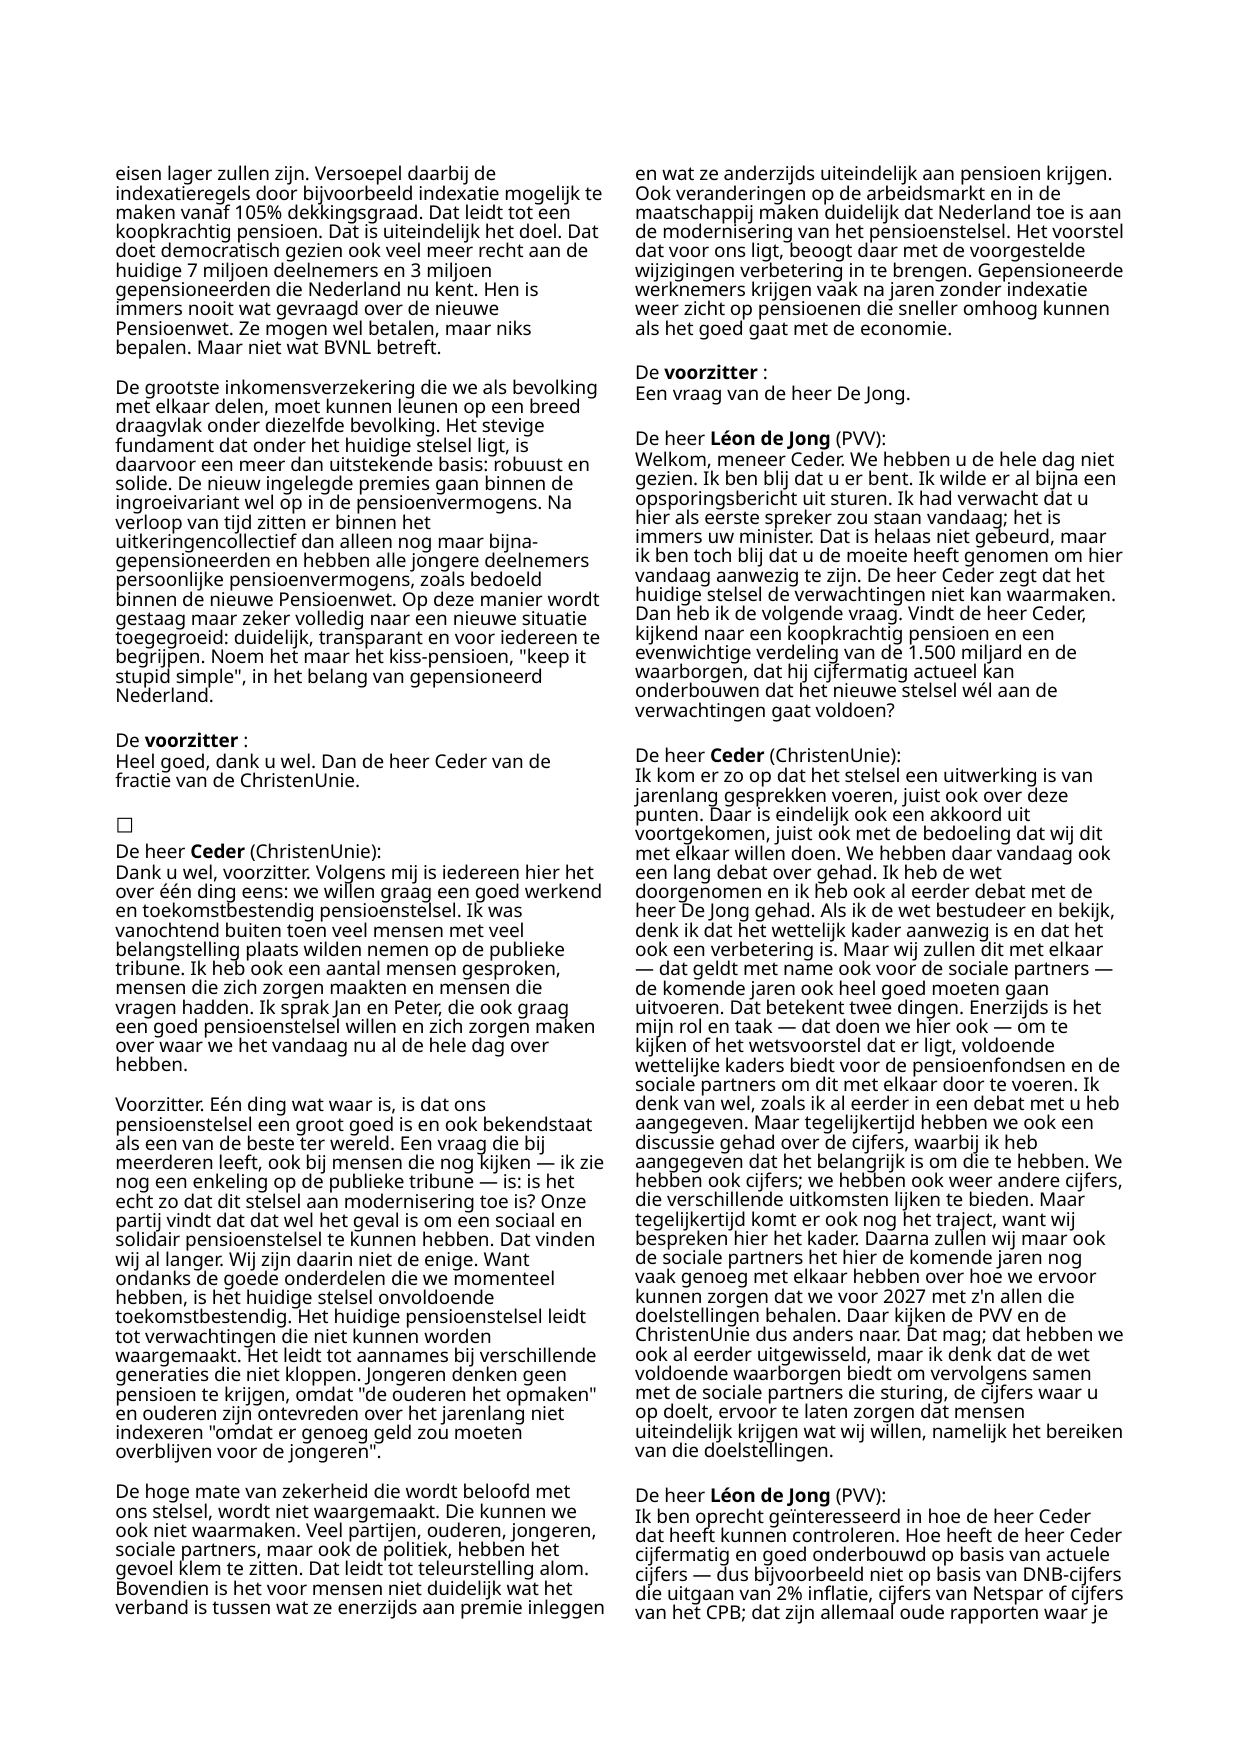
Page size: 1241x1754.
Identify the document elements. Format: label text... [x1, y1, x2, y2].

text De heer Ceder (ChristenUnie): [635, 742, 1125, 767]
text eisen lager zullen zijn. Versoepel daarbij de indexatieregels door bijvoorbeeld indexatie mogelijk te maken vanaf 105% dekkingsgraad. Dat leidt tot een koopkrachtig pensioen. Dat is uiteindelijk het doel. Dat doet democratisch gezien ook veel meer recht aan de huidige 7 miljoen deelnemers en 3 miljoen gepensioneerden die Nederland nu kent. Hen is immers nooit wat gevraagd over de nieuwe Pensioenwet. Ze mogen wel betalen, maar niks bepalen. Maar niet wat BVNL betreft. [115, 165, 605, 358]
text Welkom, meneer Ceder. We hebben u de hele dag niet gezien. Ik ben blij dat u er bent. Ik wilde er al bijna een opsporingsbericht uit sturen. Ik had verwacht dat u hier als eerste spreker zou staan vandaag; het is immers uw minister. Dat is helaas niet gebeurd, maar ik ben toch blij dat u de moeite heeft genomen om hier vandaag aanwezig te zijn. De heer Ceder zegt dat het huidige stelsel de verwachtingen niet kan waarmaken. Dan heb ik de volgende vraag. Vindt de heer Ceder, kijkend naar een koopkrachtig pensioen en een evenwichtige verdeling van de 1.500 miljard en de waarborgen, dat hij cijfermatig actueel kan onderbouwen dat het nieuwe stelsel wél aan de verwachtingen gaat voldoen? [635, 451, 1125, 721]
text Ik ben oprecht geïnteresseerd in hoe de heer Ceder dat heeft kunnen controleren. Hoe heeft de heer Ceder cijfermatig en goed onderbouwd op basis van actuele cijfers — dus bijvoorbeeld niet op basis van DNB-cijfers die uitgaan van 2% inflatie, cijfers van Netspar of cijfers van het CPB; dat zijn allemaal oude rapporten waar je [635, 1508, 1125, 1623]
text Ik kom er zo op dat het stelsel een uitwerking is van jarenlang gesprekken voeren, juist ook over deze punten. Daar is eindelijk ook een akkoord uit voortgekomen, juist ook met de bedoeling dat wij dit met elkaar willen doen. We hebben daar vandaag ook een lang debat over gehad. Ik heb de wet doorgenomen en ik heb ook al eerder debat met de heer De Jong gehad. Als ik de wet bestudeer en bekijk, denk ik dat het wettelijk kader aanwezig is en dat het ook een verbetering is. Maar wij zullen dit met elkaar — dat geldt met name ook voor de sociale partners — de komende jaren ook heel goed moeten gaan uitvoeren. Dat betekent twee dingen. Enerzijds is het mijn rol en taak — dat doen we hier ook — om te kijken of het wetsvoorstel dat er ligt, voldoende wettelijke kaders biedt voor de pensioenfondsen en de sociale partners om dit met elkaar door te voeren. Ik denk van wel, zoals ik al eerder in een debat met u heb aangegeven. Maar tegelijkertijd hebben we ook een discussie gehad over de cijfers, waarbij ik heb aangegeven dat het belangrijk is om die te hebben. We hebben ook cijfers; we hebben ook weer andere cijfers, die verschillende uitkomsten lijken te bieden. Maar tegelijkertijd komt er ook nog het traject, want wij bespreken hier het kader. Daarna zullen wij maar ook de sociale partners het hier de komende jaren nog vaak genoeg met elkaar hebben over hoe we ervoor kunnen zorgen dat we voor 2027 met z'n allen die doelstellingen behalen. Daar kijken de PVV en de ChristenUnie dus anders naar. Dat mag; dat hebben we ook al eerder uitgewisseld, maar ik denk dat de wet voldoende waarborgen biedt om vervolgens samen met de sociale partners die sturing, de cijfers waar u op doelt, ervoor te laten zorgen dat mensen uiteindelijk krijgen wat wij willen, namelijk het bereiken van die doelstellingen. [635, 767, 1125, 1461]
text Heel goed, dank u wel. Dan de heer Ceder van de fractie van de ChristenUnie. [115, 753, 605, 791]
text De heer Léon de Jong (PVV): [635, 1482, 1125, 1508]
text Voorzitter. Eén ding wat waar is, is dat ons pensioenstelsel een groot goed is en ook bekendstaat als een van de beste ter wereld. Een vraag die bij meerderen leeft, ook bij mensen die nog kijken — ik zie nog een enkeling op de publieke tribune — is: is het echt zo dat dit stelsel aan modernisering toe is? Onze partij vindt dat dat wel het geval is om een sociaal en solidair pensioenstelsel te kunnen hebben. Dat vinden wij al langer. Wij zijn daarin niet de enige. Want ondanks de goede onderdelen die we momenteel hebben, is het huidige stelsel onvoldoende toekomstbestendig. Het huidige pensioenstelsel leidt tot verwachtingen die niet kunnen worden waargemaakt. Het leidt tot aannames bij verschillende generaties die niet kloppen. Jongeren denken geen pensioen te krijgen, omdat "de ouderen het opmaken" en ouderen zijn ontevreden over het jarenlang niet indexeren "omdat er genoeg geld zou moeten overblijven voor de jongeren". [115, 1096, 605, 1463]
text Dank u wel, voorzitter. Volgens mij is iedereen hier het over één ding eens: we willen graag een goed werkend en toekomstbestendig pensioenstelsel. Ik was vanochtend buiten toen veel mensen met veel belangstelling plaats wilden nemen op de publieke tribune. Ik heb ook een aantal mensen gesproken, mensen die zich zorgen maakten en mensen die vragen hadden. Ik sprak Jan en Peter, die ook graag een goed pensioenstelsel willen en zich zorgen maken over waar we het vandaag nu al de hele dag over hebben. [115, 864, 605, 1076]
text De voorzitter : [115, 727, 605, 753]
text Een vraag van de heer De Jong. [635, 385, 1125, 404]
text De grootste inkomensverzekering die we als bevolking met elkaar delen, moet kunnen leunen op een breed draagvlak onder diezelfde bevolking. Het stevige fundament dat onder het huidige stelsel ligt, is daarvoor een meer dan uitstekende basis: robuust en solide. De nieuw ingelegde premies gaan binnen de ingroeivariant wel op in de pensioenvermogens. Na verloop van tijd zitten er binnen het uitkeringencollectief dan alleen nog maar bijna-gepensioneerden en hebben alle jongere deelnemers persoonlijke pensioenvermogens, zoals bedoeld binnen de nieuwe Pensioenwet. Op deze manier wordt gestaag maar zeker volledig naar een nieuwe situatie toegegroeid: duidelijk, transparant en voor iedereen te begrijpen. Noem het maar het kiss-pensioen, "keep it stupid simple", in het belang van gepensioneerd Nederland. [115, 379, 605, 706]
text De heer Ceder (ChristenUnie): [115, 838, 605, 864]
text ⬜ [115, 812, 605, 838]
text De voorzitter : [635, 359, 1125, 385]
text De heer Léon de Jong (PVV): [635, 425, 1125, 451]
text De hoge mate van zekerheid die wordt beloofd met ons stelsel, wordt niet waargemaakt. Die kunnen we ook niet waarmaken. Veel partijen, ouderen, jongeren, sociale partners, maar ook de politiek, hebben het gevoel klem te zitten. Dat leidt tot teleurstelling alom. Bovendien is het voor mensen niet duidelijk wat het verband is tussen wat ze enerzijds aan premie inleggen [115, 1483, 605, 1618]
text en wat ze anderzijds uiteindelijk aan pensioen krijgen. Ook veranderingen op de arbeidsmarkt en in de maatschappij maken duidelijk dat Nederland toe is aan de modernisering van het pensioenstelsel. Het voorstel dat voor ons ligt, beoogt daar met de voorgestelde wijzigingen verbetering in te brengen. Gepensioneerde werknemers krijgen vaak na jaren zonder indexatie weer zicht op pensioenen die sneller omhoog kunnen als het goed gaat met de economie. [635, 165, 1125, 339]
